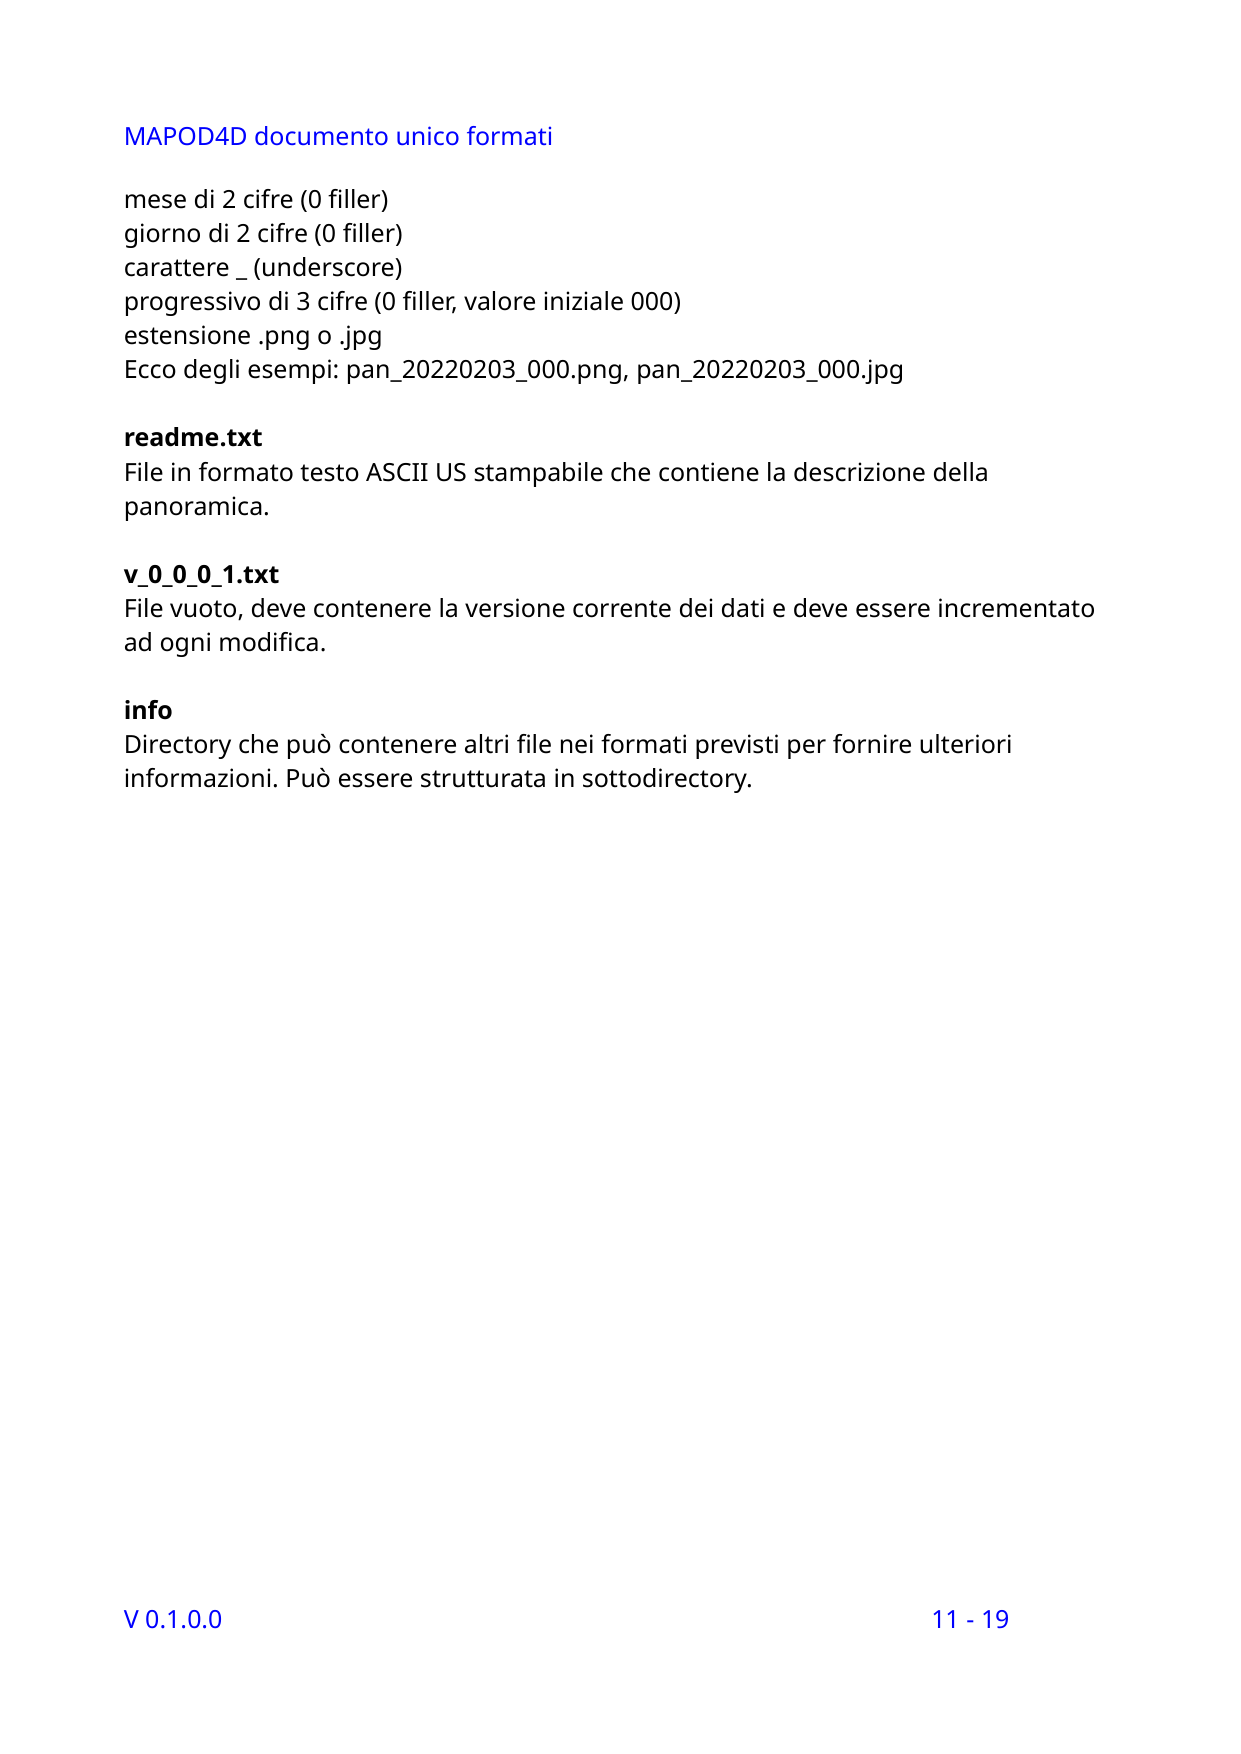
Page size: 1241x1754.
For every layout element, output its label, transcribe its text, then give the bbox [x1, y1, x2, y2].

text Directory che può contenere altri file nei formati previsti per fornire ulteriori informazioni. Può essere strutturata in sottodirectory. [123, 727, 1123, 795]
text giorno di 2 cifre (0 filler) [123, 216, 1123, 250]
text File vuoto, deve contenere la versione corrente dei dati e deve essere incrementato ad ogni modifica. [123, 590, 1123, 658]
text estensione .png o .jpg [123, 318, 1123, 352]
text File in formato testo ASCII US stampabile che contiene la descrizione della panoramica. [123, 454, 1123, 522]
text readme.txt [123, 420, 1123, 454]
text progressivo di 3 cifre (0 filler, valore iniziale 000) [123, 284, 1123, 318]
text Ecco degli esempi: pan_20220203_000.png, pan_20220203_000.jpg [123, 352, 1123, 386]
text carattere _ (underscore) [123, 250, 1123, 284]
text info [123, 693, 1123, 727]
text mese di 2 cifre (0 filler) [123, 182, 1123, 216]
text v_0_0_0_1.txt [123, 556, 1123, 590]
